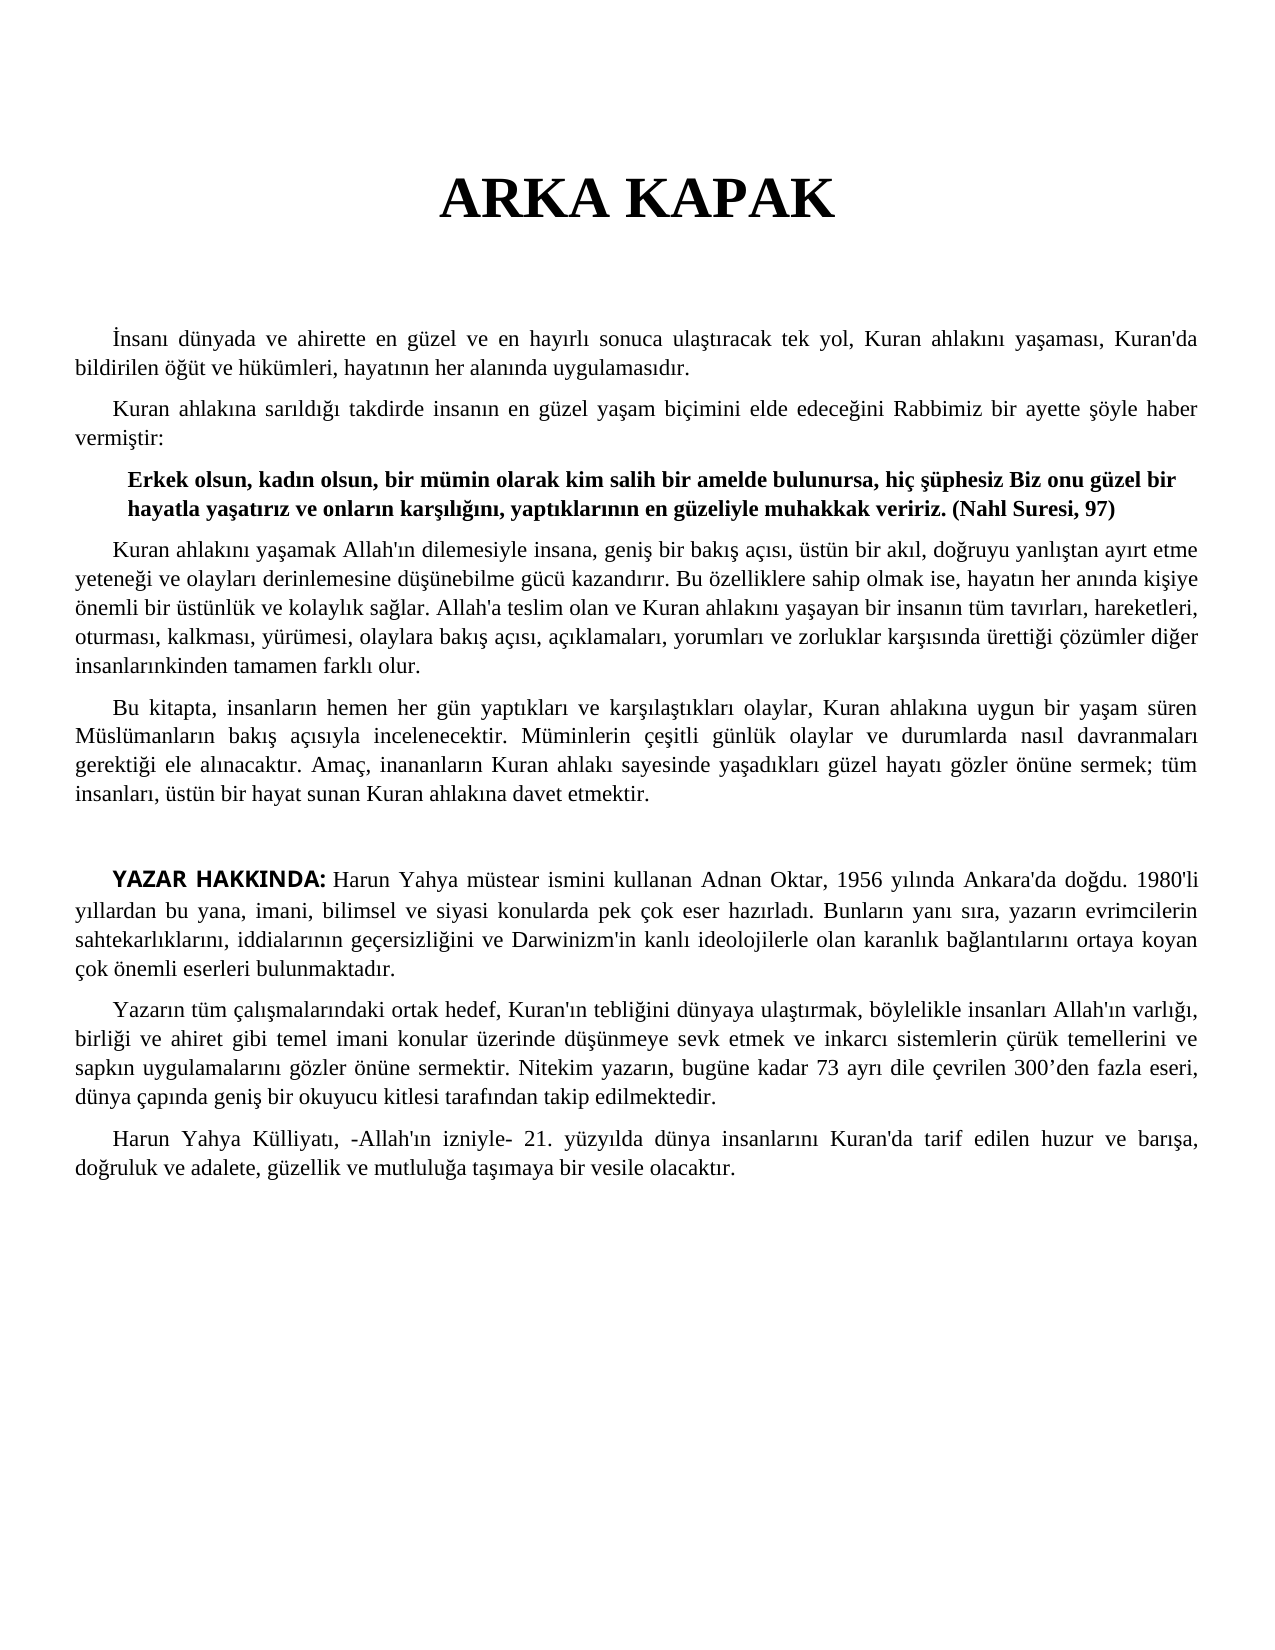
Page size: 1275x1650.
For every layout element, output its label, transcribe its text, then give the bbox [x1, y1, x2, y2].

text İnsanı dünyada ve ahirette en güzel ve en hayırlı sonuca ulaştıracak tek yol, Kuran ahlakını yaşaması, Kuran'da bildirilen öğüt ve hükümleri, hayatının her alanında uygulamasıdır. [75, 325, 1200, 380]
text YAZAR HAKKINDA: Harun Yahya müstear ismini kullanan Adnan Oktar, 1956 yılında Ankara'da doğdu. 1980'li yıllardan bu yana, imani, bilimsel ve siyasi konularda pek çok eser hazırladı. Bunların yanı sıra, yazarın evrimcilerin sahtekarlıklarını, iddialarının geçersizliğini ve Darwinizm'in kanlı ideolojilerle olan karanlık bağlantılarını ortaya koyan çok önemli eserleri bulunmaktadır. [75, 863, 1200, 981]
text Kuran ahlakına sarıldığı takdirde insanın en güzel yaşam biçimini elde edeceğini Rabbimiz bir ayette şöyle haber vermiştir: [75, 395, 1200, 451]
text Harun Yahya Külliyatı, -Allah'ın izniyle- 21. yüzyılda dünya insanlarını Kuran'da tarif edilen huzur ve barışa, doğruluk ve adalete, güzellik ve mutluluğa taşımaya bir vesile olacaktır. [75, 1125, 1200, 1180]
text Kuran ahlakını yaşamak Allah'ın dilemesiyle insana, geniş bir bakış açısı, üstün bir akıl, doğruyu yanlıştan ayırt etme yeteneği ve olayları derinlemesine düşünebilme gücü kazandırır. Bu özelliklere sahip olmak ise, hayatın her anında kişiye önemli bir üstünlük ve kolaylık sağlar. Allah'a teslim olan ve Kuran ahlakını yaşayan bir insanın tüm tavırları, hareketleri, oturması, kalkması, yürümesi, olaylara bakış açısı, açıklamaları, yorumları ve zorluklar karşısında ürettiği çözümler diğer insanlarınkinden tamamen farklı olur. [75, 536, 1200, 678]
text Erkek olsun, kadın olsun, bir mümin olarak kim salih bir amelde bulunursa, hiç şüphesiz Biz onu güzel bir hayatla yaşatırız ve onların karşılığını, yaptıklarının en güzeliyle muhakkak veririz. (Nahl Suresi, 97) [127, 466, 1177, 521]
subtitle ARKA KAPAK [75, 162, 1200, 229]
text Yazarın tüm çalışmalarındaki ortak hedef, Kuran'ın tebliğini dünyaya ulaştırmak, böylelikle insanları Allah'ın varlığı, birliği ve ahiret gibi temel imani konular üzerinde düşünmeye sevk etmek ve inkarcı sistemlerin çürük temellerini ve sapkın uygulamalarını gözler önüne sermektir. Nitekim yazarın, bugüne kadar 73 ayrı dile çevrilen 300’den fazla eseri, dünya çapında geniş bir okuyucu kitlesi tarafından takip edilmektedir. [75, 997, 1200, 1110]
text Bu kitapta, insanların hemen her gün yaptıkları ve karşılaştıkları olaylar, Kuran ahlakına uygun bir yaşam süren Müslümanların bakış açısıyla incelenecektir. Müminlerin çeşitli günlük olaylar ve durumlarda nasıl davranmaları gerektiği ele alınacaktır. Amaç, inananların Kuran ahlakı sayesinde yaşadıkları güzel hayatı gözler önüne sermek; tüm insanları, üstün bir hayat sunan Kuran ahlakına davet etmektir. [75, 693, 1200, 807]
